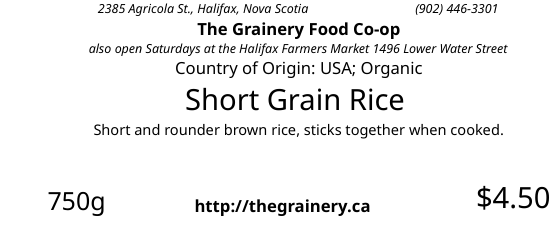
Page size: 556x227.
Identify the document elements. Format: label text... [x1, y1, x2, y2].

table_header 2385 Agricola St., Halifax, Nova Scotia (902) 446-3301 The Grainery Food Co-op also open Saturdays at the Halifax Farmers Market 1496 Lower Water Street [47, 0, 550, 57]
table_cell $4.50 [415, 175, 550, 217]
table_cell Country of Origin: USA; Organic Short Grain Rice Short and rounder brown rice, sticks together when cooked. [47, 57, 550, 175]
table_cell http://thegrainery.ca [149, 175, 415, 217]
table_cell 750g [47, 175, 149, 217]
